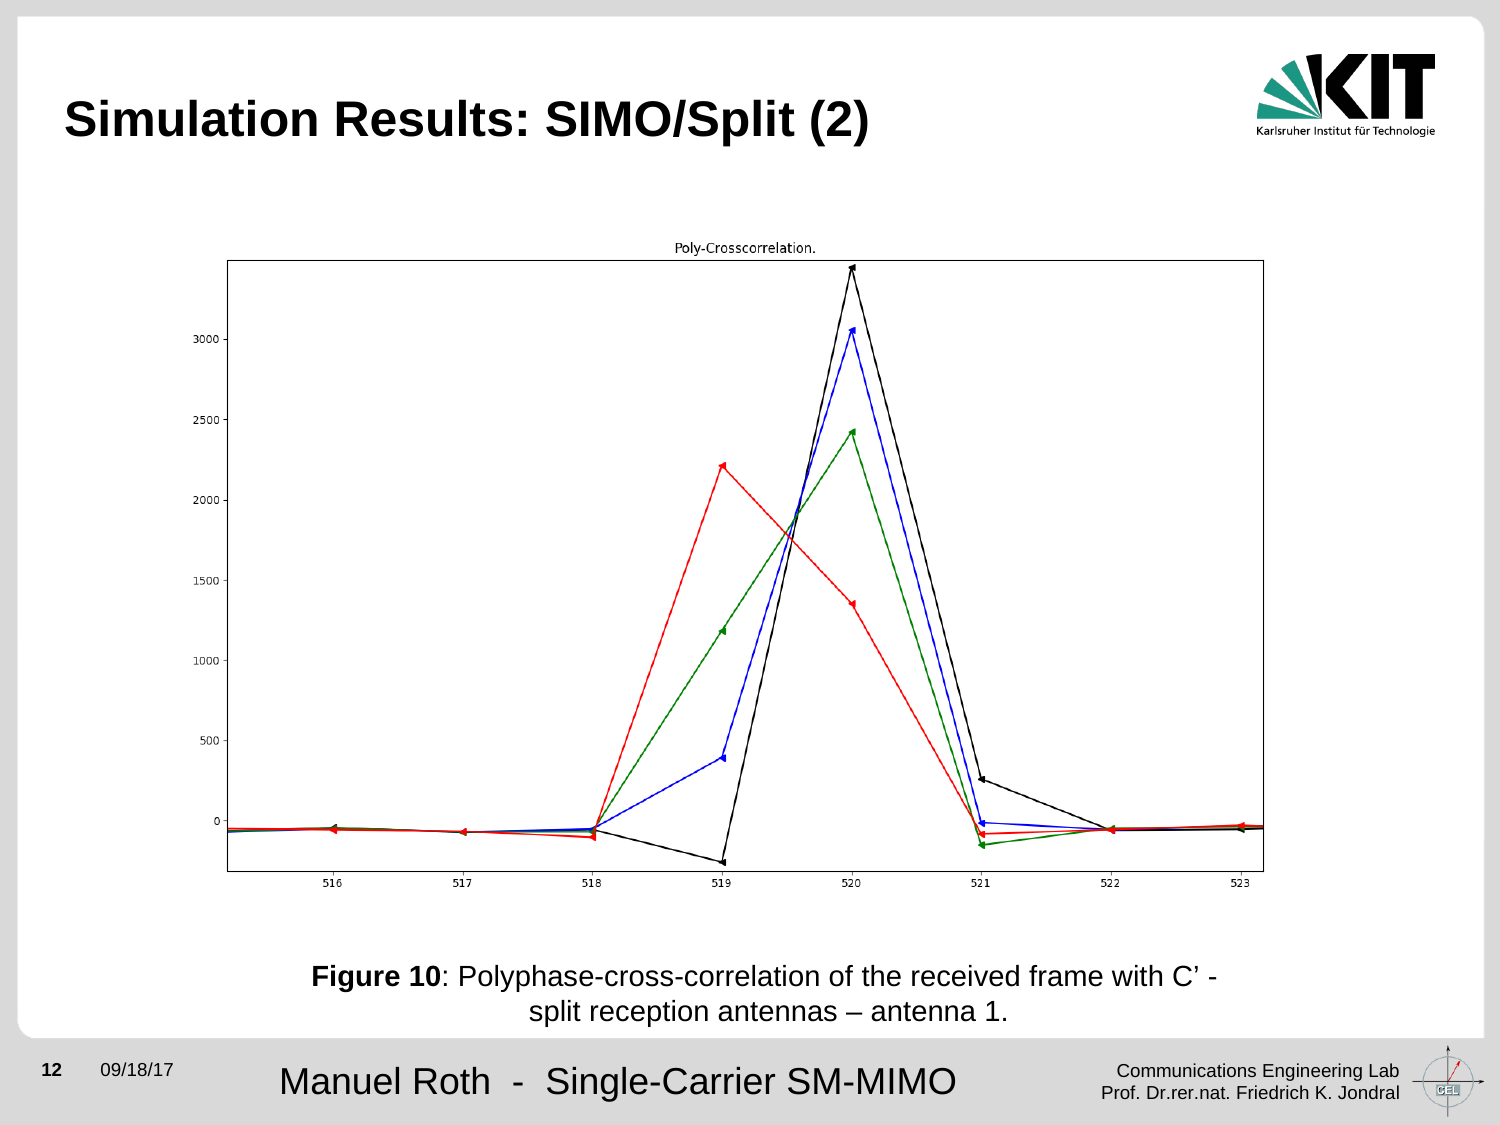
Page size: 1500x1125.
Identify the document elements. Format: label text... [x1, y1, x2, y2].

text_box Figure 10: Polyphase-cross-correlation of the received frame with C’ - split reception antennas – antenna 1. [266, 958, 1272, 1036]
picture [0, 0, 1500, 1125]
title Simulation Results: SIMO/Split (2) [64, 54, 1198, 147]
